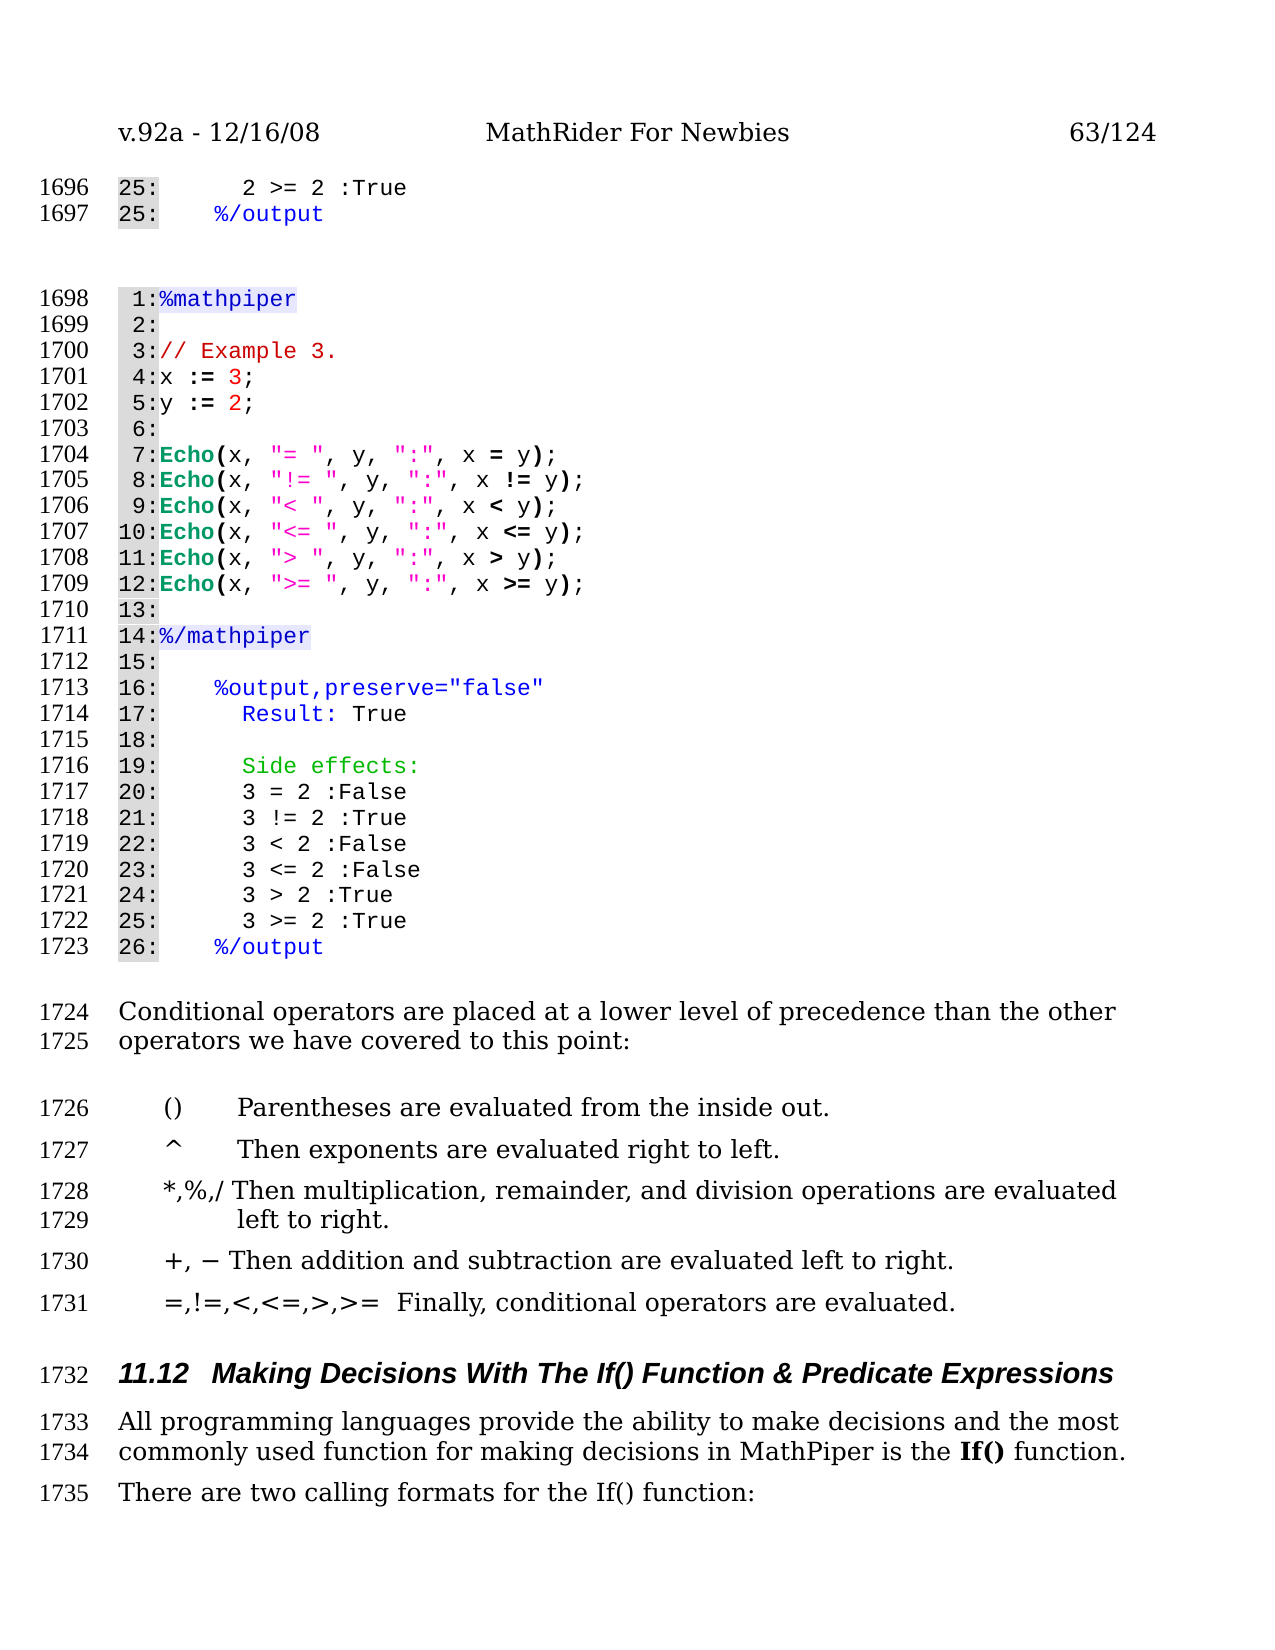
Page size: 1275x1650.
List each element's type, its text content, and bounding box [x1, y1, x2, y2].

text Conditional operators are placed at a lower level of precedence than the other operators we have covered to this point: [118, 997, 1157, 1056]
text 11:Echo(x, "> ", y, ":", x > y); [118, 547, 1157, 573]
text 7:Echo(x, "= ", y, ":", x = y); [118, 443, 1157, 469]
text 18: [118, 728, 1157, 754]
text 23: 3 <= 2 :False [118, 858, 1157, 884]
text 1:%mathpiper [118, 287, 1157, 313]
text All programming languages provide the ability to make decisions and the most commonly used function for making decisions in MathPiper is the If() function. [118, 1407, 1157, 1466]
text There are two calling formats for the If() function: [118, 1478, 1157, 1507]
text 13: [118, 598, 1157, 624]
text () Parentheses are evaluated from the inside out. [163, 1093, 1157, 1123]
text ^ Then exponents are evaluated right to left. [163, 1135, 1157, 1164]
text 2: [118, 313, 1157, 339]
text 25: 2 >= 2 :True [118, 177, 1157, 203]
text 22: 3 < 2 :False [118, 832, 1157, 858]
text 25: 3 >= 2 :True [118, 910, 1157, 936]
text 15: [118, 650, 1157, 676]
text 21: 3 != 2 :True [118, 806, 1157, 832]
text 5:y := 2; [118, 391, 1157, 417]
text =,!=,<,<=,>,>= Finally, conditional operators are evaluated. [163, 1288, 1157, 1317]
text 25: %/output [118, 203, 1157, 229]
text 4:x := 3; [118, 365, 1157, 391]
text 17: Result: True [118, 702, 1157, 728]
text 9:Echo(x, "< ", y, ":", x < y); [118, 495, 1157, 521]
text 8:Echo(x, "!= ", y, ":", x != y); [118, 469, 1157, 495]
text 24: 3 > 2 :True [118, 884, 1157, 910]
text 16: %output,preserve="false" [118, 676, 1157, 702]
text 6: [118, 417, 1157, 443]
text +, − Then addition and subtraction are evaluated left to right. [163, 1246, 1157, 1276]
text 12:Echo(x, ">= ", y, ":", x >= y); [118, 573, 1157, 598]
text 20: 3 = 2 :False [118, 780, 1157, 806]
subtitle Making Decisions With The If() Function & Predicate Expressions [118, 1356, 1157, 1389]
text 10:Echo(x, "<= ", y, ":", x <= y); [118, 521, 1157, 547]
text 14:%/mathpiper [118, 624, 1157, 650]
text *,%,/ Then multiplication, remainder, and division operations are evaluated left to right. [163, 1176, 1157, 1234]
text 19: Side effects: [118, 754, 1157, 780]
text 3:// Example 3. [118, 339, 1157, 365]
text 26: %/output [118, 936, 1157, 962]
